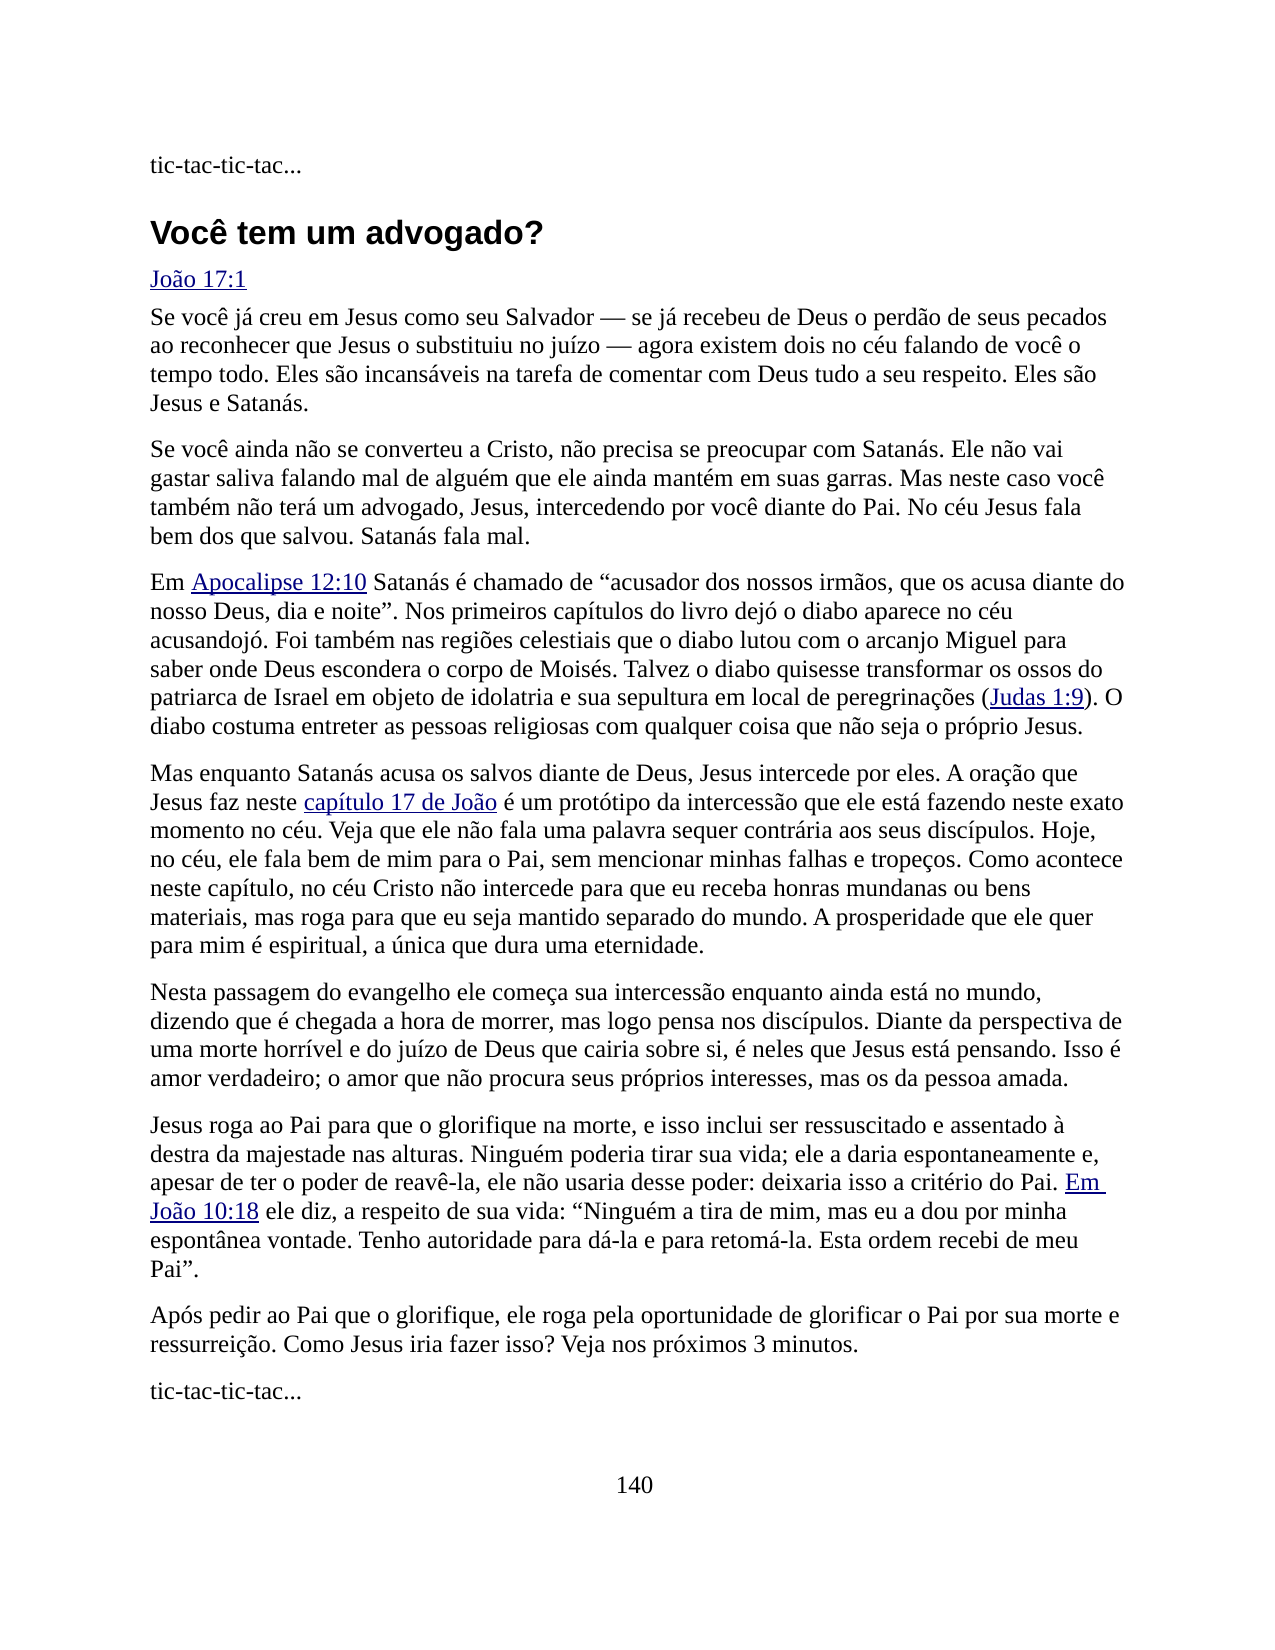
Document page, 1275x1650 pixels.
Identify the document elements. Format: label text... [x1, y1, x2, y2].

text Mas enquanto Satanás acusa os salvos diante de Deus, Jesus intercede por eles. A oração que Jesus faz neste capítulo 17 de João é um protótipo da intercessão que ele está fazendo neste exato momento no céu. Veja que ele não fala uma palavra sequer contrária aos seus discípulos. Hoje, no céu, ele fala bem de mim para o Pai, sem mencionar minhas falhas e tropeços. Como acontece neste capítulo, no céu Cristo não intercede para que eu receba honras mundanas ou bens materiais, mas roga para que eu seja mantido separado do mundo. A prosperidade que ele quer para mim é espiritual, a única que dura uma eternidade. [150, 758, 1125, 959]
text Se você já creu em Jesus como seu Salvador — se já recebeu de Deus o perdão de seus pecados ao reconhecer que Jesus o substituiu no juízo — agora existem dois no céu falando de você o tempo todo. Eles são incansáveis na tarefa de comentar com Deus tudo a seu respeito. Eles são Jesus e Satanás. [150, 302, 1125, 417]
text Após pedir ao Pai que o glorifique, ele roga pela oportunidade de glorificar o Pai por sua morte e ressurreição. Como Jesus iria fazer isso? Veja nos próximos 3 minutos. [150, 1300, 1125, 1358]
text João 17:1 [150, 264, 1125, 293]
text Se você ainda não se converteu a Cristo, não precisa se preocupar com Satanás. Ele não vai gastar saliva falando mal de alguém que ele ainda mantém em suas garras. Mas neste caso você também não terá um advogado, Jesus, intercedendo por você diante do Pai. No céu Jesus fala bem dos que salvou. Satanás fala mal. [150, 434, 1125, 549]
text tic-tac-tic-tac... [150, 150, 1125, 179]
text Nesta passagem do evangelho ele começa sua intercessão enquanto ainda está no mundo, dizendo que é chegada a hora de morrer, mas logo pensa nos discípulos. Diante da perspectiva de uma morte horrível e do juízo de Deus que cairia sobre si, é neles que Jesus está pensando. Isso é amor verdadeiro; o amor que não procura seus próprios interesses, mas os da pessoa amada. [150, 977, 1125, 1092]
text Em Apocalipse 12:10 Satanás é chamado de “acusador dos nossos irmãos, que os acusa diante do nosso Deus, dia e noite”. Nos primeiros capítulos do livro dejó o diabo aparece no céu acusandojó. Foi também nas regiões celestiais que o diabo lutou com o arcanjo Miguel para saber onde Deus escondera o corpo de Moisés. Talvez o diabo quisesse transformar os ossos do patriarca de Israel em objeto de idolatria e sua sepultura em local de peregrinações (Judas 1:9). O diabo costuma entreter as pessoas religiosas com qualquer coisa que não seja o próprio Jesus. [150, 567, 1125, 740]
text tic-tac-tic-tac... [150, 1376, 1125, 1404]
text Jesus roga ao Pai para que o glorifique na morte, e isso inclui ser ressuscitado e assentado à destra da majestade nas alturas. Ninguém poderia tirar sua vida; ele a daria espontaneamente e, apesar de ter o poder de reavê-la, ele não usaria desse poder: deixaria isso a critério do Pai. Em João 10:18 ele diz, a respeito de sua vida: “Ninguém a tira de mim, mas eu a dou por minha espontânea vontade. Tenho autoridade para dá-la e para retomá-la. Esta ordem recebi de meu Pai”. [150, 1110, 1125, 1282]
subtitle Você tem um advogado? [150, 213, 1125, 251]
